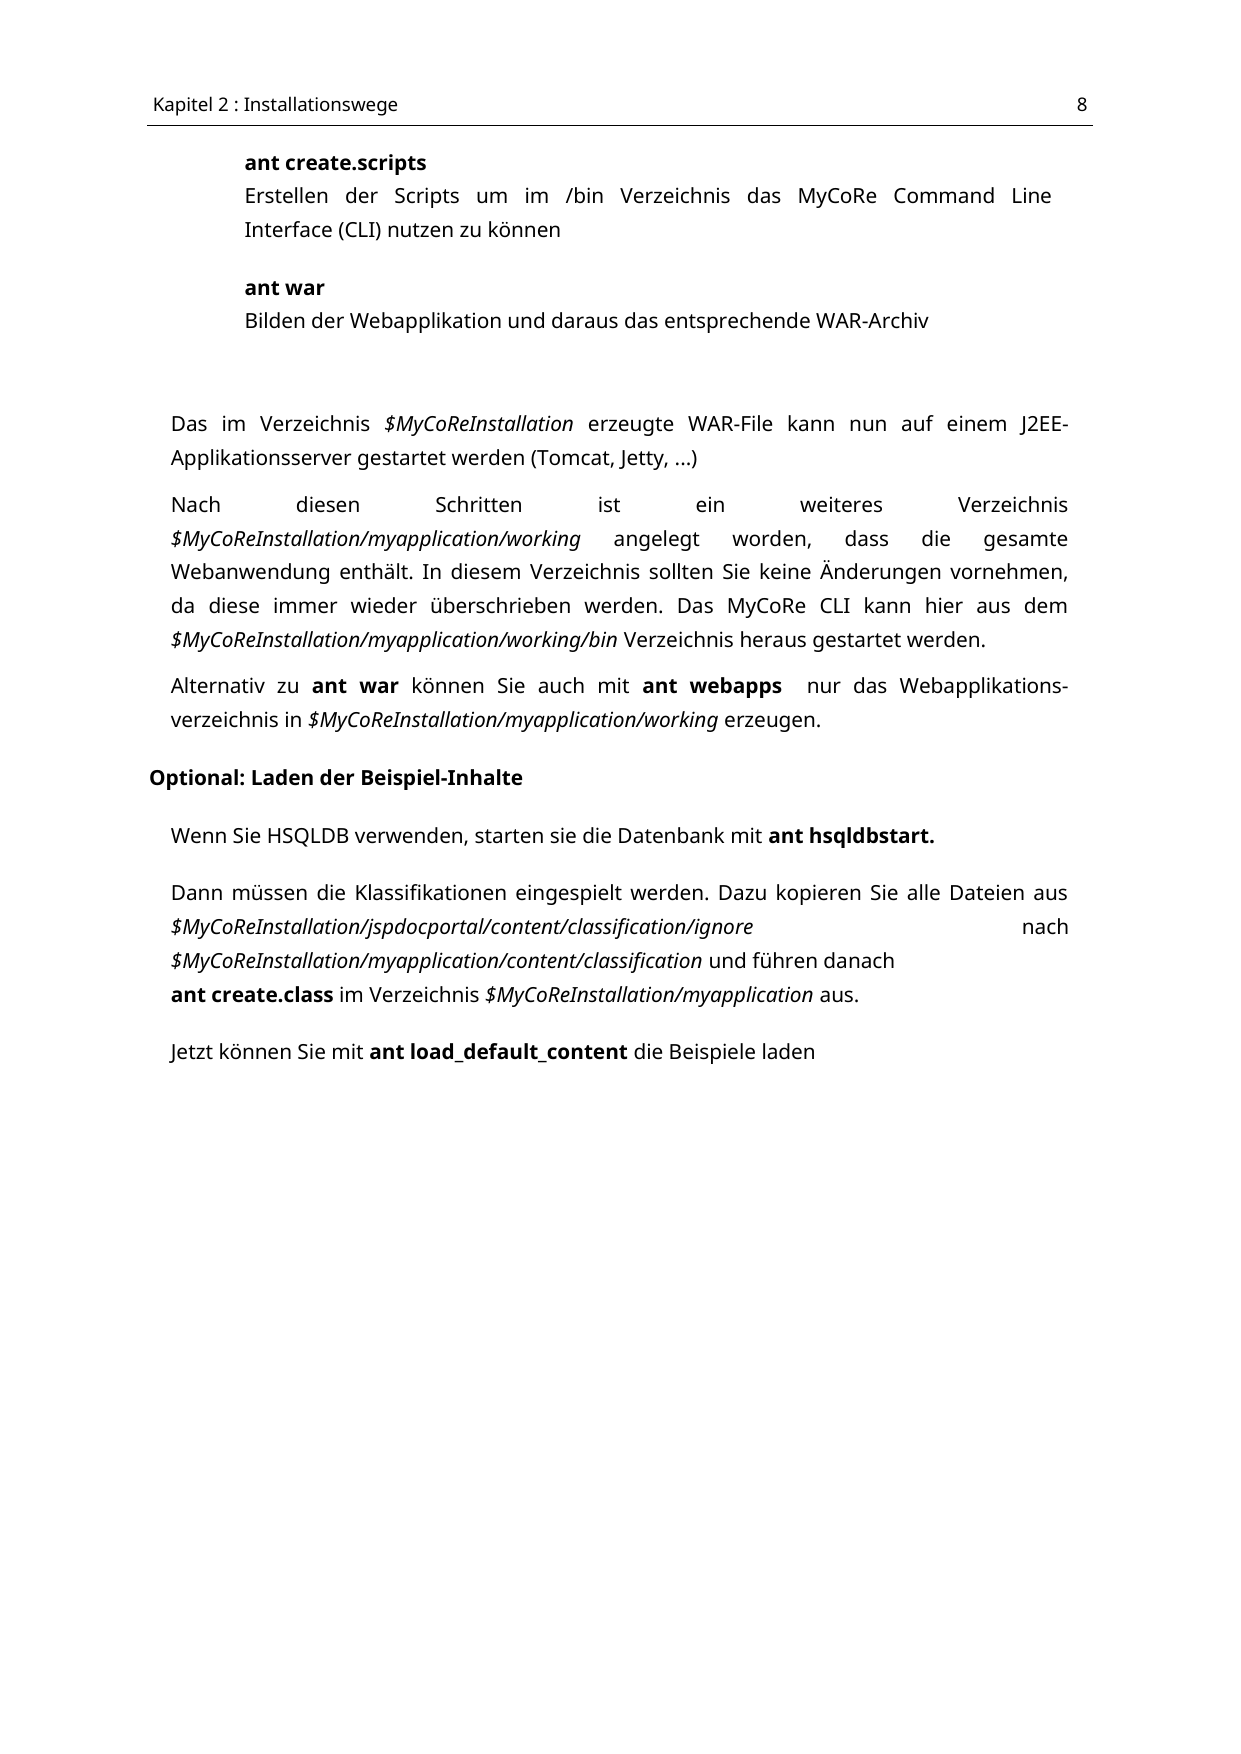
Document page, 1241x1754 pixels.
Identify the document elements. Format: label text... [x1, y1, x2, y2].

text ant war Bilden der Webapplikation und daraus das entsprechende WAR-Archiv [171, 273, 1069, 335]
text Jetzt können Sie mit ant load_default_content die Beispiele laden [171, 1037, 1069, 1066]
text Das im Verzeichnis $MyCoReInstallation erzeugte WAR-File kann nun auf einem J2EE-Applikationsserver gestartet werden (Tomcat, Jetty, ...) [171, 409, 1069, 472]
text Nach diesen Schritten ist ein weiteres Verzeichnis $MyCoReInstallation/myapplication/working angelegt worden, dass die gesamte Webanwendung enthält. In diesem Verzeichnis sollten Sie keine Änderungen vornehmen, da diese immer wieder überschrieben werden. Das MyCoRe CLI kann hier aus dem $MyCoReInstallation/myapplication/working/bin Verzeichnis heraus gestartet werden. [171, 490, 1069, 653]
text ant create.scripts Erstellen der Scripts um im /bin Verzeichnis das MyCoRe Command Line Interface (CLI) nutzen zu können [171, 148, 1069, 243]
text Alternativ zu ant war können Sie auch mit ant webapps nur das Webapplikations-verzeichnis in $MyCoReInstallation/myapplication/working erzeugen. [171, 672, 1069, 734]
text Wenn Sie HSQLDB verwenden, starten sie die Datenbank mit ant hsqldbstart. [171, 821, 1069, 849]
text Optional: Laden der Beispiel-Inhalte [149, 763, 1069, 792]
text Dann müssen die Klassifikationen eingespielt werden. Dazu kopieren Sie alle Dateien aus $MyCoReInstallation/jspdocportal/content/classification/ignore nach $MyCoReInstallation/myapplication/content/classification und führen danach ant create.class im Verzeichnis $MyCoReInstallation/myapplication aus. [171, 878, 1069, 1008]
